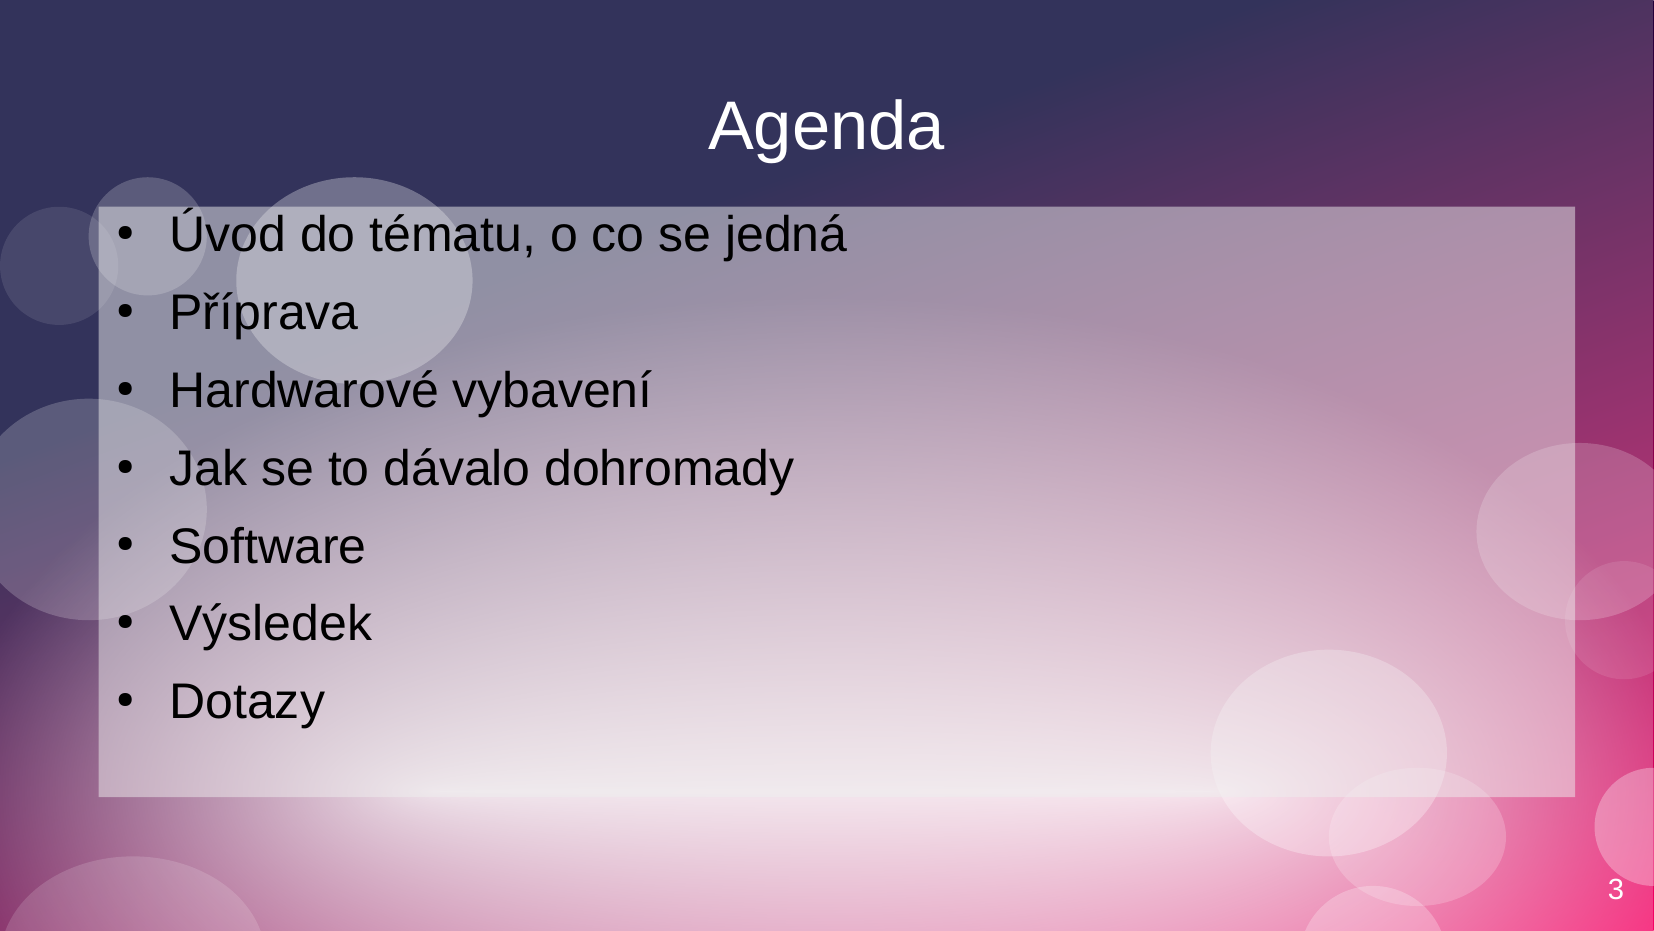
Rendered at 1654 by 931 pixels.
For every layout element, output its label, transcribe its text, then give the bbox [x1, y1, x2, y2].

title Agenda [88, 44, 1565, 207]
list Úvod do tématu, o co se jedná Příprava Hardwarové vybavení Jak se to dávalo dohromady Software Výsledek Dotazy [98, 206, 1576, 798]
